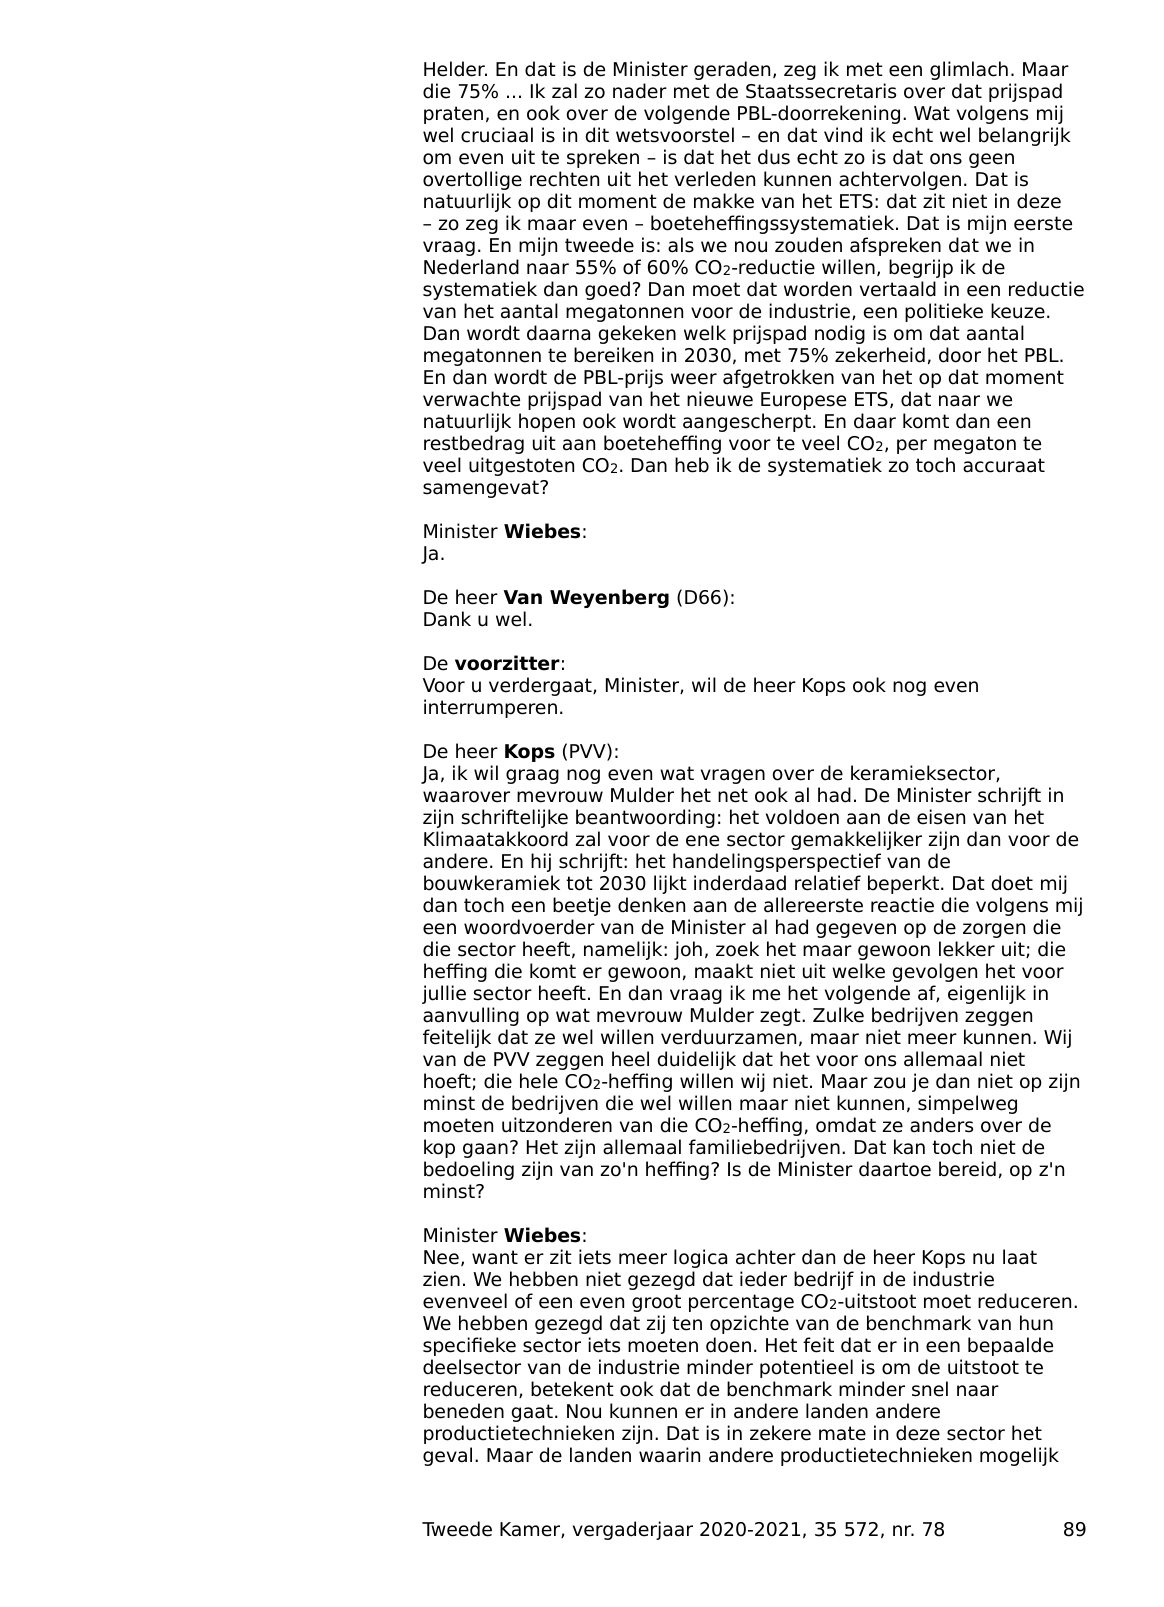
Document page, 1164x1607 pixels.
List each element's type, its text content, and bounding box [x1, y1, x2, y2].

text Minister Wiebes: [422, 1225, 1087, 1247]
text Helder. En dat is de Minister geraden, zeg ik met een glimlach. Maar die 75% ... Ik zal zo nader met de Staatssecretaris over dat prijspad praten, en ook over de volgende PBL-doorrekening. Wat volgens mij wel cruciaal is in dit wetsvoorstel – en dat vind ik echt wel belangrijk om even uit te spreken – is dat het dus echt zo is dat ons geen overtollige rechten uit het verleden kunnen achtervolgen. Dat is natuurlijk op dit moment de makke van het ETS: dat zit niet in deze – zo zeg ik maar even – boeteheffingssystematiek. Dat is mijn eerste vraag. En mijn tweede is: als we nou zouden afspreken dat we in Nederland naar 55% of 60% CO2-reductie willen, begrijp ik de systematiek dan goed? Dan moet dat worden vertaald in een reductie van het aantal megatonnen voor de industrie, een politieke keuze. Dan wordt daarna gekeken welk prijspad nodig is om dat aantal megatonnen te bereiken in 2030, met 75% zekerheid, door het PBL. En dan wordt de PBL-prijs weer afgetrokken van het op dat moment verwachte prijspad van het nieuwe Europese ETS, dat naar we natuurlijk hopen ook wordt aangescherpt. En daar komt dan een restbedrag uit aan boeteheffing voor te veel CO2, per megaton te veel uitgestoten CO2. Dan heb ik de systematiek zo toch accuraat samengevat? [422, 59, 1087, 499]
text Nee, want er zit iets meer logica achter dan de heer Kops nu laat zien. We hebben niet gezegd dat ieder bedrijf in de industrie evenveel of een even groot percentage CO2-uitstoot moet reduceren. We hebben gezegd dat zij ten opzichte van de benchmark van hun specifieke sector iets moeten doen. Het feit dat er in een bepaalde deelsector van de industrie minder potentieel is om de uitstoot te reduceren, betekent ook dat de benchmark minder snel naar beneden gaat. Nou kunnen er in andere landen andere productietechnieken zijn. Dat is in zekere mate in deze sector het geval. Maar de landen waarin andere productietechnieken mogelijk [422, 1247, 1087, 1467]
text Dank u wel. [422, 609, 1087, 631]
text De heer Kops (PVV): [422, 741, 1087, 763]
text De heer Van Weyenberg (D66): [422, 587, 1087, 609]
text Minister Wiebes: [422, 521, 1087, 543]
text Voor u verdergaat, Minister, wil de heer Kops ook nog even interrumperen. [422, 675, 1087, 719]
text Ja, ik wil graag nog even wat vragen over de keramieksector, waarover mevrouw Mulder het net ook al had. De Minister schrijft in zijn schriftelijke beantwoording: het voldoen aan de eisen van het Klimaatakkoord zal voor de ene sector gemakkelijker zijn dan voor de andere. En hij schrijft: het handelingsperspectief van de bouwkeramiek tot 2030 lijkt inderdaad relatief beperkt. Dat doet mij dan toch een beetje denken aan de allereerste reactie die volgens mij een woordvoerder van de Minister al had gegeven op de zorgen die die sector heeft, namelijk: joh, zoek het maar gewoon lekker uit; die heffing die komt er gewoon, maakt niet uit welke gevolgen het voor jullie sector heeft. En dan vraag ik me het volgende af, eigenlijk in aanvulling op wat mevrouw Mulder zegt. Zulke bedrijven zeggen feitelijk dat ze wel willen verduurzamen, maar niet meer kunnen. Wij van de PVV zeggen heel duidelijk dat het voor ons allemaal niet hoeft; die hele CO2-heffing willen wij niet. Maar zou je dan niet op zijn minst de bedrijven die wel willen maar niet kunnen, simpelweg moeten uitzonderen van die CO2-heffing, omdat ze anders over de kop gaan? Het zijn allemaal familiebedrijven. Dat kan toch niet de bedoeling zijn van zo'n heffing? Is de Minister daartoe bereid, op z'n minst? [422, 763, 1087, 1203]
text Ja. [422, 543, 1087, 565]
text De voorzitter: [422, 653, 1087, 675]
